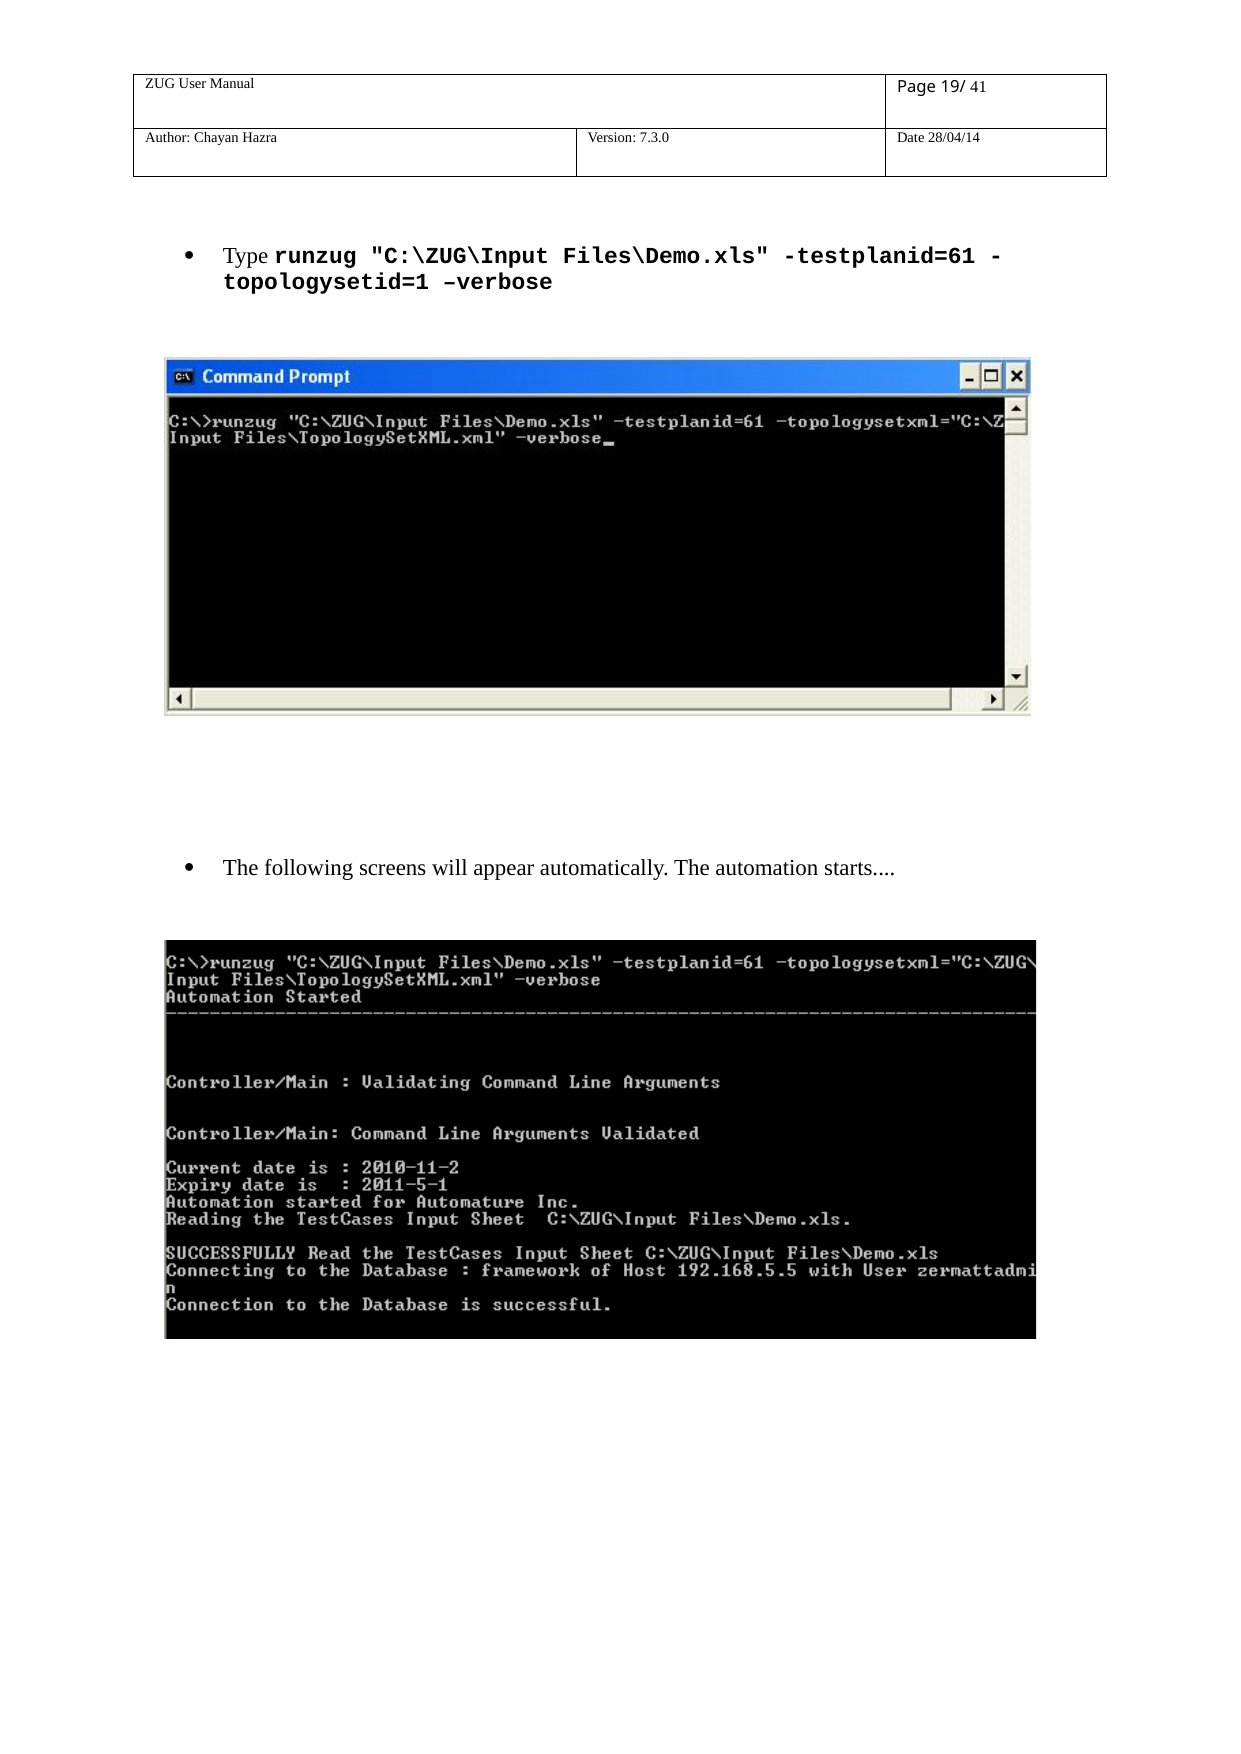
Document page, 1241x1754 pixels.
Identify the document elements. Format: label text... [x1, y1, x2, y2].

list The following screens will appear automatically. The automation starts.... [185, 854, 1092, 880]
picture [164, 940, 1037, 1339]
picture [164, 356, 1032, 716]
list Type runzug "C:\ZUG\Input Files\Demo.xls" -testplanid=61 -topologysetid=1 –verbose [185, 242, 1092, 296]
